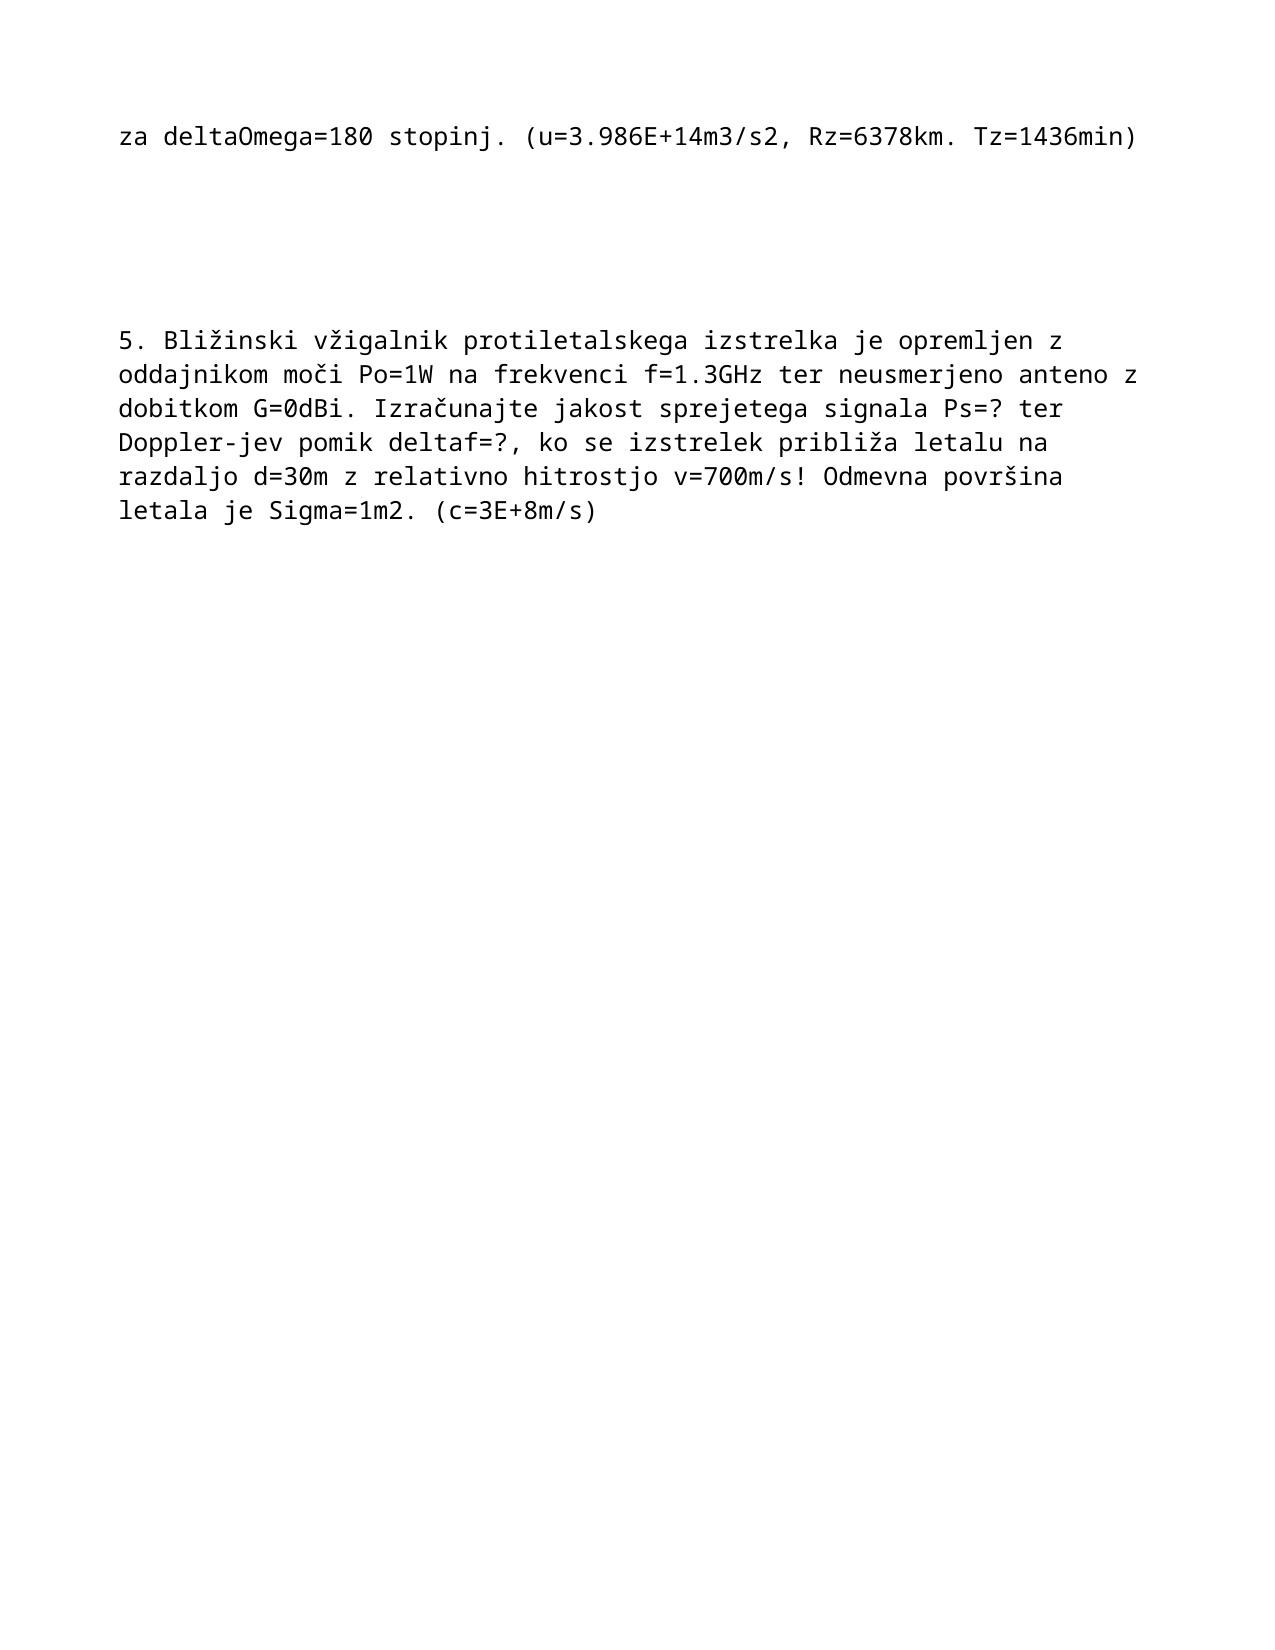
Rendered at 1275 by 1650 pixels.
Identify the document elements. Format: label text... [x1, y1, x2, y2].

text za deltaOmega=180 stopinj. (u=3.986E+14m3/s2, Rz=6378km. Tz=1436min) [118, 118, 1157, 152]
text 5. Bližinski vžigalnik protiletalskega izstrelka je opremljen z oddajnikom moči Po=1W na frekvenci f=1.3GHz ter neusmerjeno anteno z dobitkom G=0dBi. Izračunajte jakost sprejetega signala Ps=? ter Doppler-jev pomik deltaf=?, ko se izstrelek približa letalu na razdaljo d=30m z relativno hitrostjo v=700m/s! Odmevna površina letala je Sigma=1m2. (c=3E+8m/s) [118, 322, 1157, 527]
